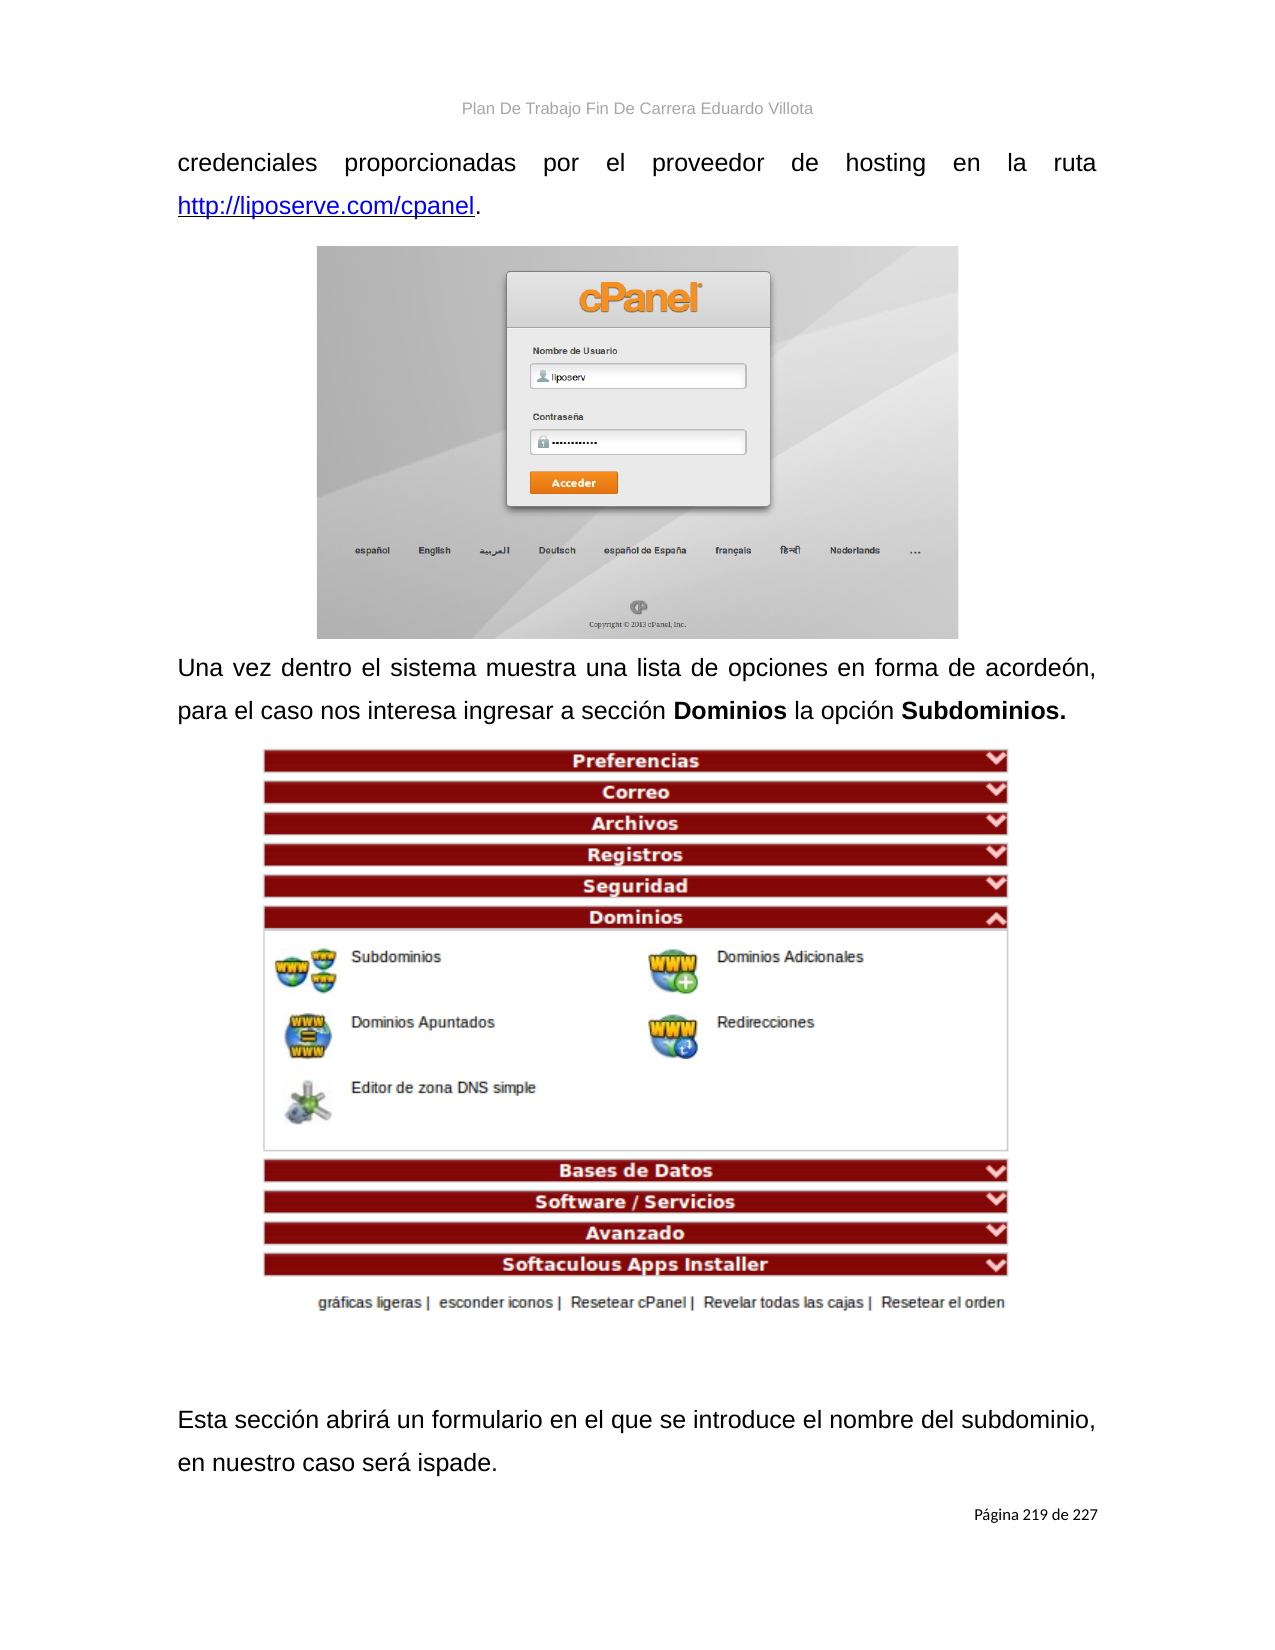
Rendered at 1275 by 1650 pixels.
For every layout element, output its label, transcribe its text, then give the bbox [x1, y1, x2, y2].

text Esta sección abrirá un formulario en el que se introduce el nombre del subdominio, en nuestro caso será ispade. [177, 1405, 1098, 1477]
text credenciales proporcionadas por el proveedor de hosting en la ruta http://liposerve.com/cpanel. [177, 148, 1098, 219]
picture [253, 732, 1022, 1335]
text Una vez dentro el sistema muestra una lista de opciones en forma de acordeón, para el caso nos interesa ingresar a sección Dominios la opción Subdominios. [177, 650, 1098, 725]
picture [316, 246, 959, 639]
